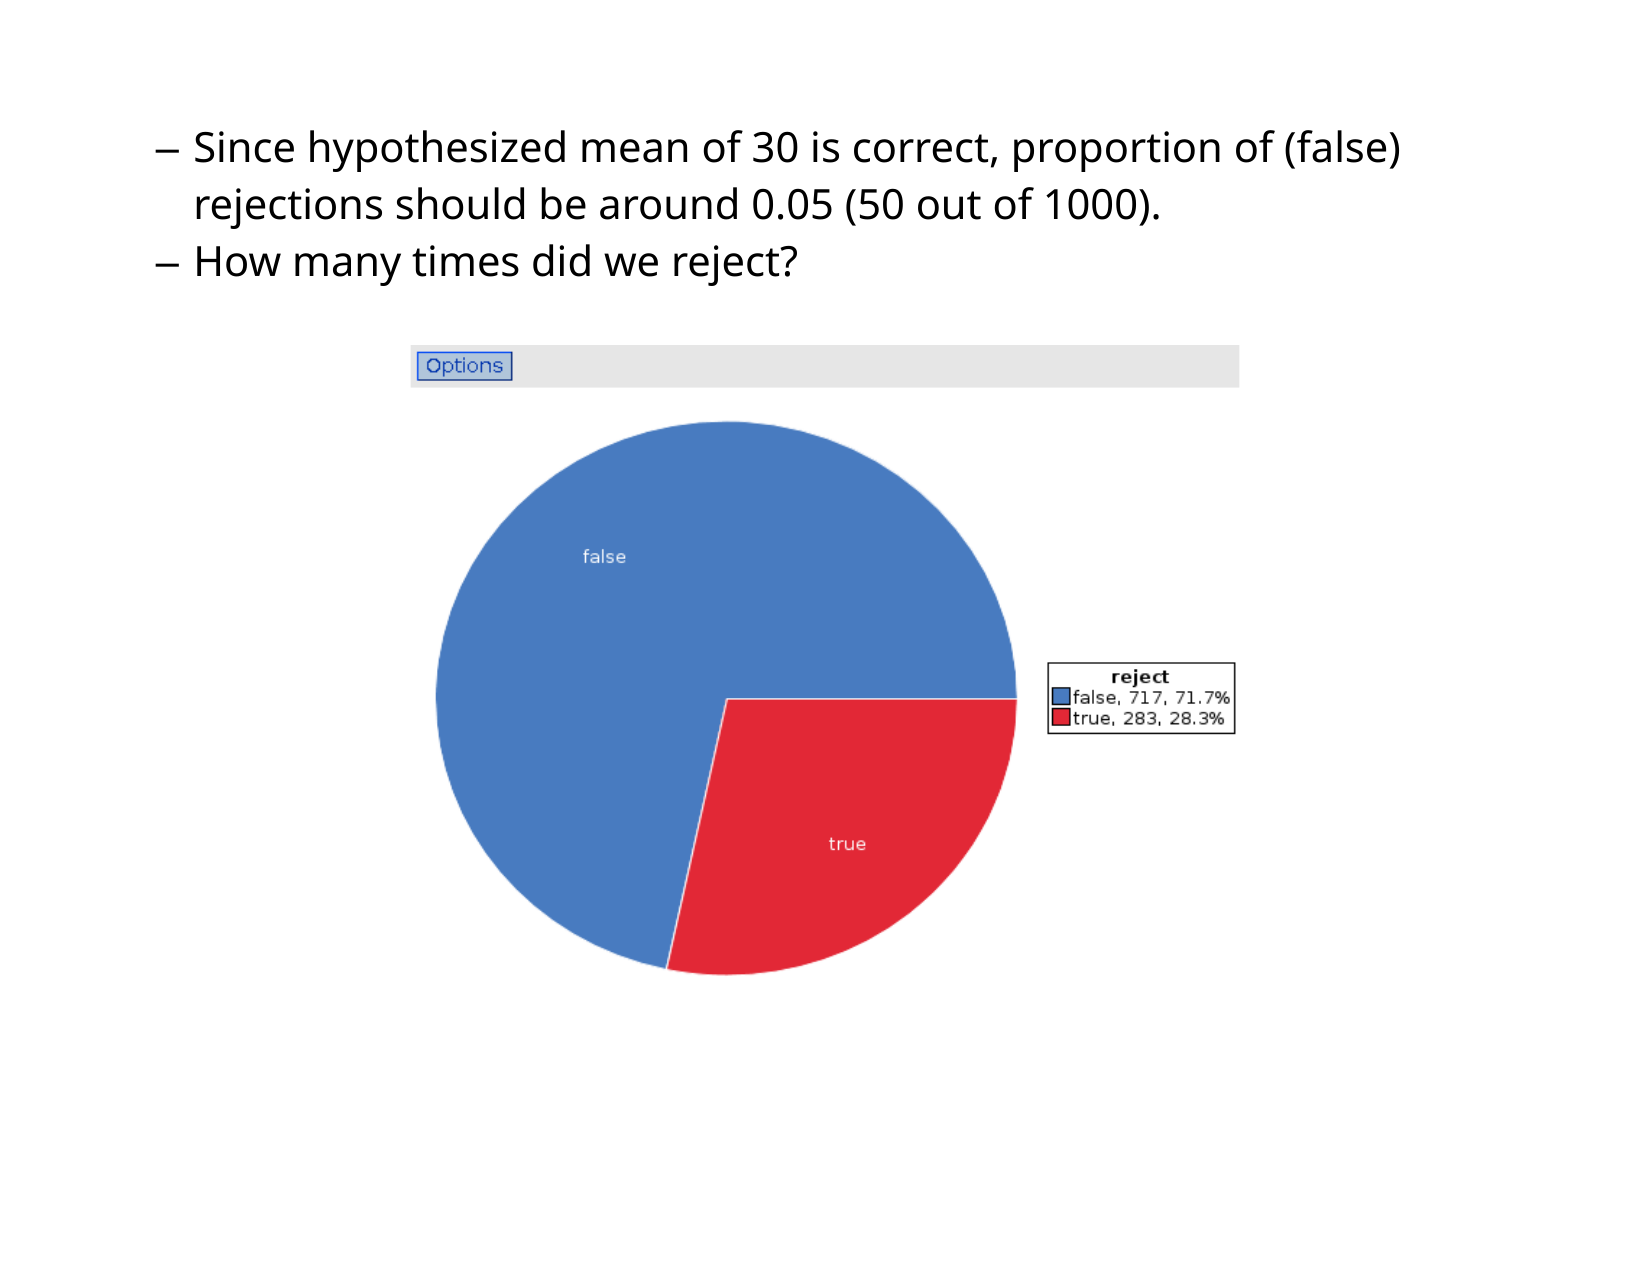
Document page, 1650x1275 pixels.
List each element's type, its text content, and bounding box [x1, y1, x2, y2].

list How many times did we reject? [156, 232, 1532, 288]
picture [410, 345, 1240, 1009]
list Since hypothesized mean of 30 is correct, proportion of (false) [156, 118, 1532, 175]
list rejections should be around 0.05 (50 out of 1000). [156, 175, 1532, 232]
